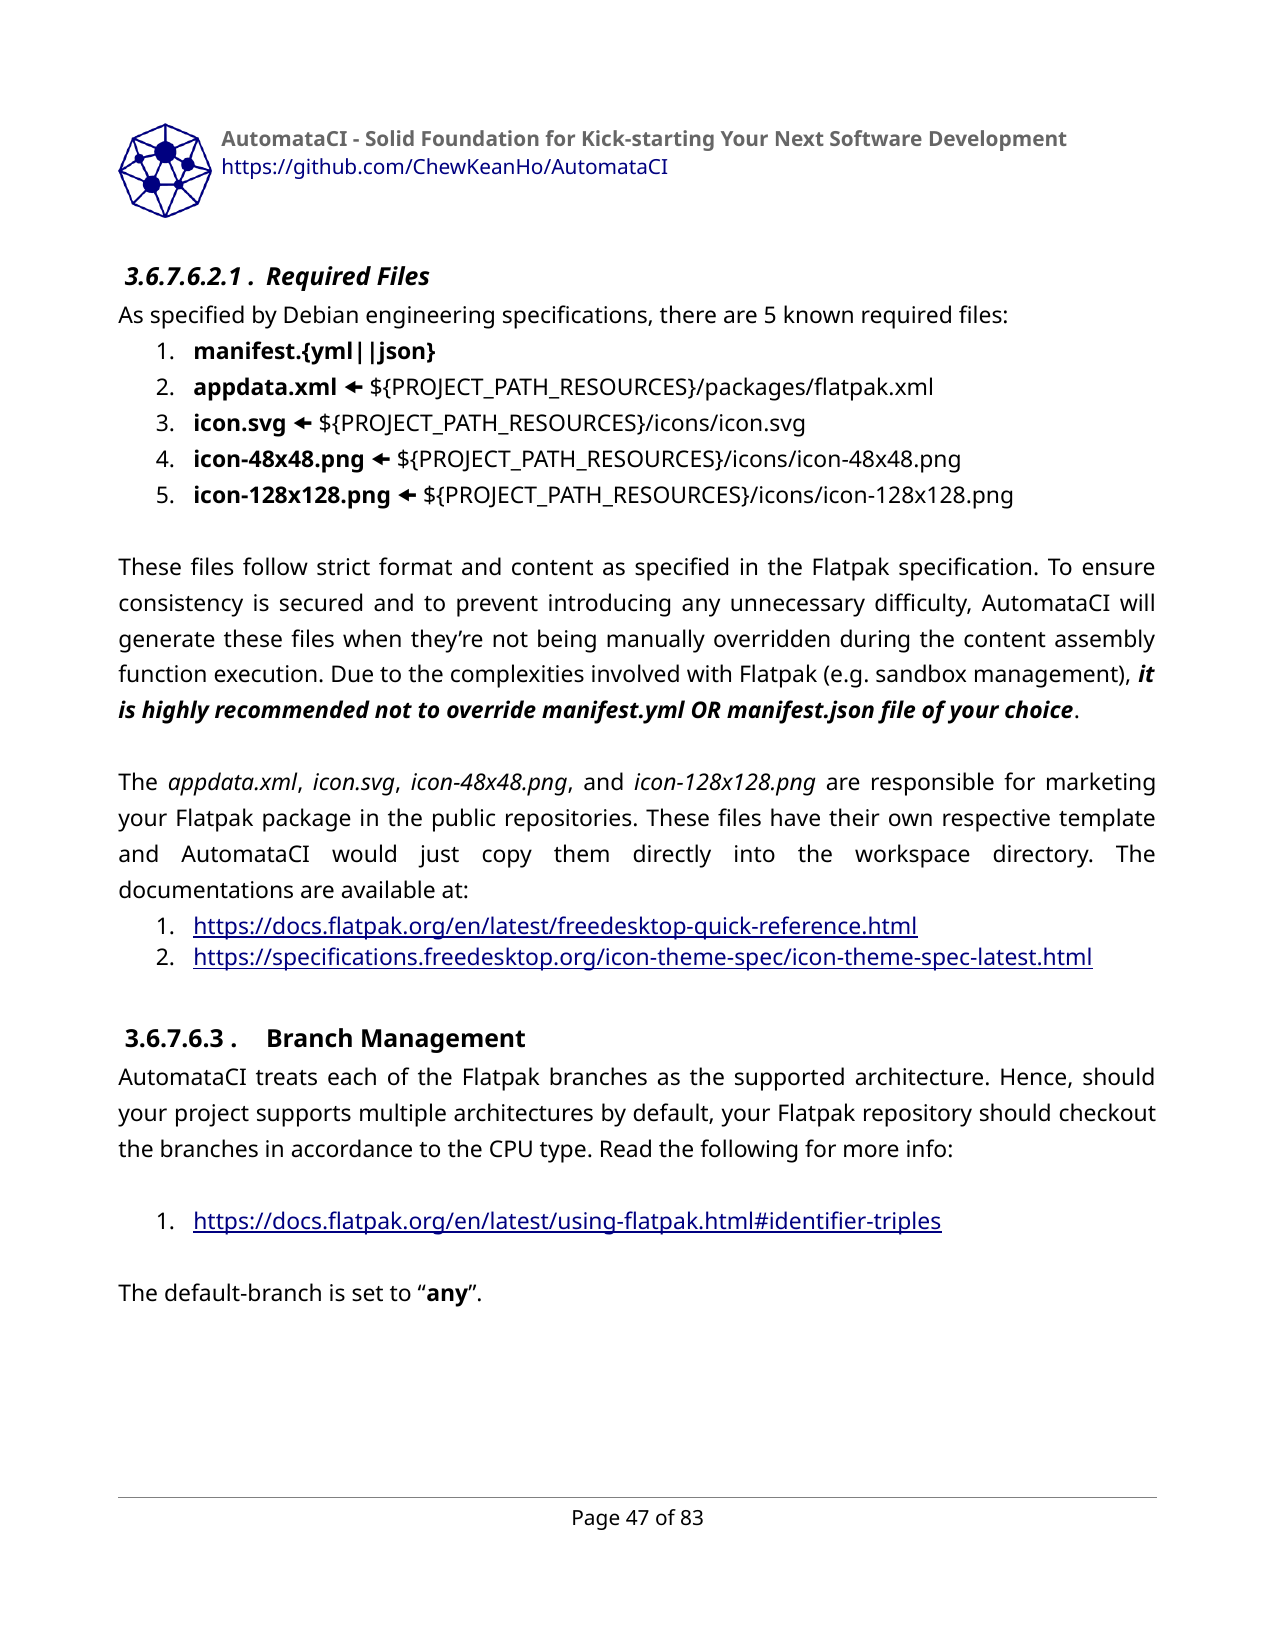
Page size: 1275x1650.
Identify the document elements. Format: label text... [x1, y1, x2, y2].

list https://docs.flatpak.org/en/latest/using-flatpak.html#identifier-triples [156, 1205, 1157, 1236]
text As specified by Debian engineering specifications, there are 5 known required files: [118, 299, 1157, 330]
list manifest.{yml||json} [156, 335, 1157, 366]
subtitle Branch Management [118, 1021, 1157, 1055]
list https://docs.flatpak.org/en/latest/freedesktop-quick-reference.html [156, 910, 1157, 941]
subtitle Required Files [118, 259, 1157, 293]
text These files follow strict format and content as specified in the Flatpak specification. To ensure consistency is secured and to prevent introducing any unnecessary difficulty, AutomataCI will generate these files when they’re not being manually overridden during the content assembly function execution. Due to the complexities involved with Flatpak (e.g. sandbox management), it is highly recommended not to override manifest.yml OR manifest.json file of your choice. [118, 551, 1157, 726]
list https://specifications.freedesktop.org/icon-theme-spec/icon-theme-spec-latest.html [156, 941, 1157, 972]
list icon-128x128.png 🠜 ${PROJECT_PATH_RESOURCES}/icons/icon-128x128.png [156, 479, 1157, 510]
list appdata.xml 🠜 ${PROJECT_PATH_RESOURCES}/packages/flatpak.xml [156, 371, 1157, 402]
text The default-branch is set to “any”. [118, 1277, 1157, 1308]
text The appdata.xml, icon.svg, icon-48x48.png, and icon-128x128.png are responsible for marketing your Flatpak package in the public repositories. These files have their own respective template and AutomataCI would just copy them directly into the workspace directory. The documentations are available at: [118, 766, 1157, 905]
picture [118, 123, 212, 218]
list icon-48x48.png 🠜 ${PROJECT_PATH_RESOURCES}/icons/icon-48x48.png [156, 443, 1157, 474]
list icon.svg 🠜 ${PROJECT_PATH_RESOURCES}/icons/icon.svg [156, 407, 1157, 438]
text AutomataCI treats each of the Flatpak branches as the supported architecture. Hence, should your project supports multiple architectures by default, your Flatpak repository should checkout the branches in accordance to the CPU type. Read the following for more info: [118, 1061, 1157, 1164]
